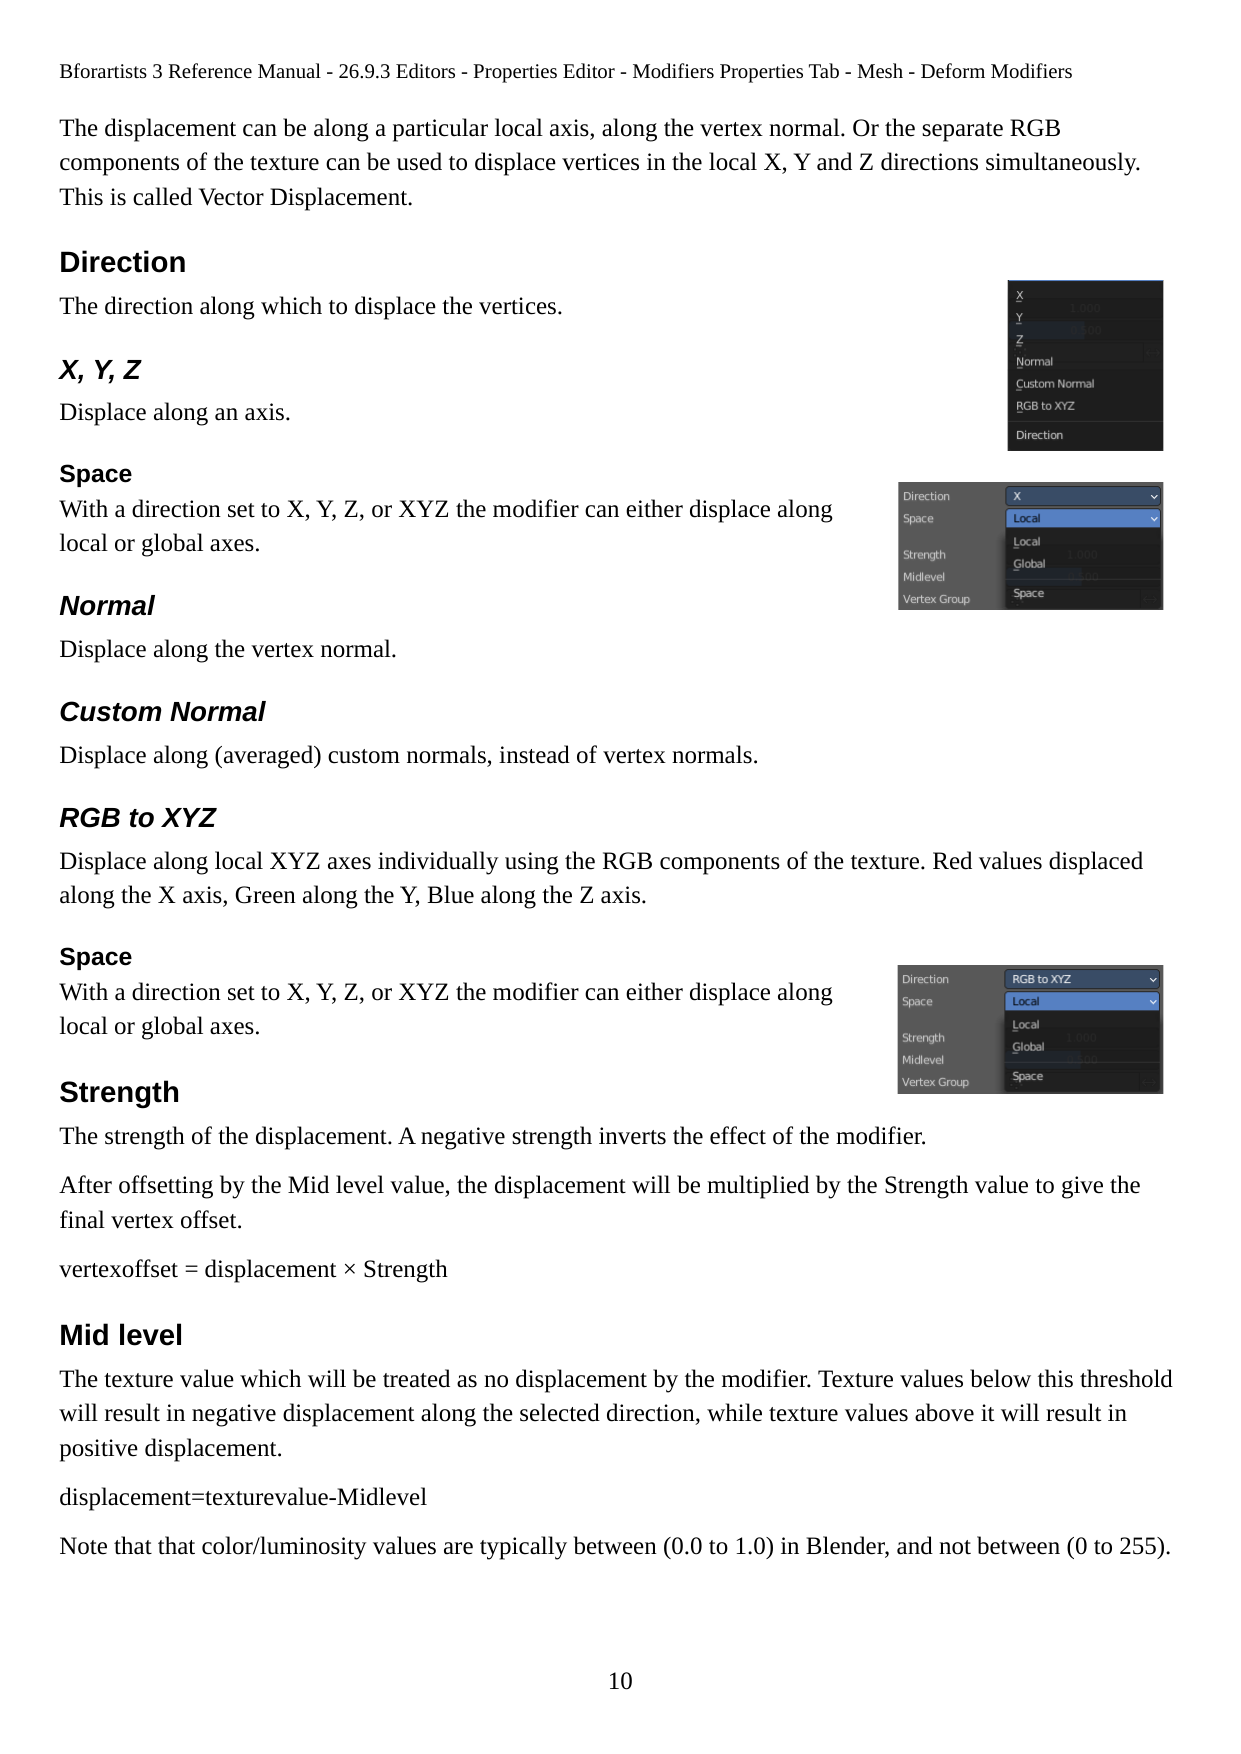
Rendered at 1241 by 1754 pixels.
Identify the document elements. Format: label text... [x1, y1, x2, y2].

subtitle RGB to XYZ [59, 802, 1181, 833]
text Displace along the vertex normal. [59, 634, 1181, 663]
subtitle Space [59, 459, 1181, 487]
text vertexoffset = displacement × Strength [59, 1254, 1181, 1283]
subtitle Direction [59, 245, 1181, 279]
picture [898, 482, 1164, 610]
text The direction along which to displace the vertices. [59, 291, 1007, 320]
subtitle Custom Normal [59, 696, 1181, 728]
subtitle [1164, 353, 1181, 385]
subtitle Mid level [59, 1317, 1181, 1351]
text Displace along an axis. [59, 397, 1007, 426]
text [1164, 397, 1181, 426]
text The strength of the displacement. A negative strength inverts the effect of the modifier. [59, 1121, 1181, 1150]
subtitle Normal [59, 590, 1181, 622]
subtitle Strength [59, 1075, 1181, 1109]
text The displacement can be along a particular local axis, along the vertex normal. Or the separate RGB components of the texture can be used to displace vertices in the local X, Y and Z directions simultaneously. This is called Vector Displacement. [59, 113, 1181, 210]
text Displace along (averaged) custom normals, instead of vertex normals. [59, 740, 1181, 769]
text Note that that color/luminosity values are typically between (0.0 to 1.0) in Blender, and not between (0 to 255). [59, 1531, 1181, 1559]
picture [1007, 280, 1164, 451]
text Displace along local XYZ axes individually using the RGB components of the texture. Red values displaced along the X axis, Green along the Y, Blue along the Z axis. [59, 846, 1181, 909]
text After offsetting by the Mid level value, the displacement will be multiplied by the Strength value to give the final vertex offset. [59, 1170, 1181, 1233]
text displacement=texturevalue-Midlevel [59, 1482, 1181, 1511]
subtitle X, Y, Z [59, 353, 1007, 385]
subtitle Space [59, 942, 1181, 971]
picture [897, 965, 1164, 1094]
text The texture value which will be treated as no displacement by the modifier. Texture values below this threshold will result in negative displacement along the selected direction, while texture values above it will result in positive displacement. [59, 1364, 1181, 1461]
text With a direction set to X, Y, Z, or XYZ the modifier can either displace along local or global axes. [59, 977, 897, 1040]
text With a direction set to X, Y, Z, or XYZ the modifier can either displace along local or global axes. [59, 494, 898, 557]
